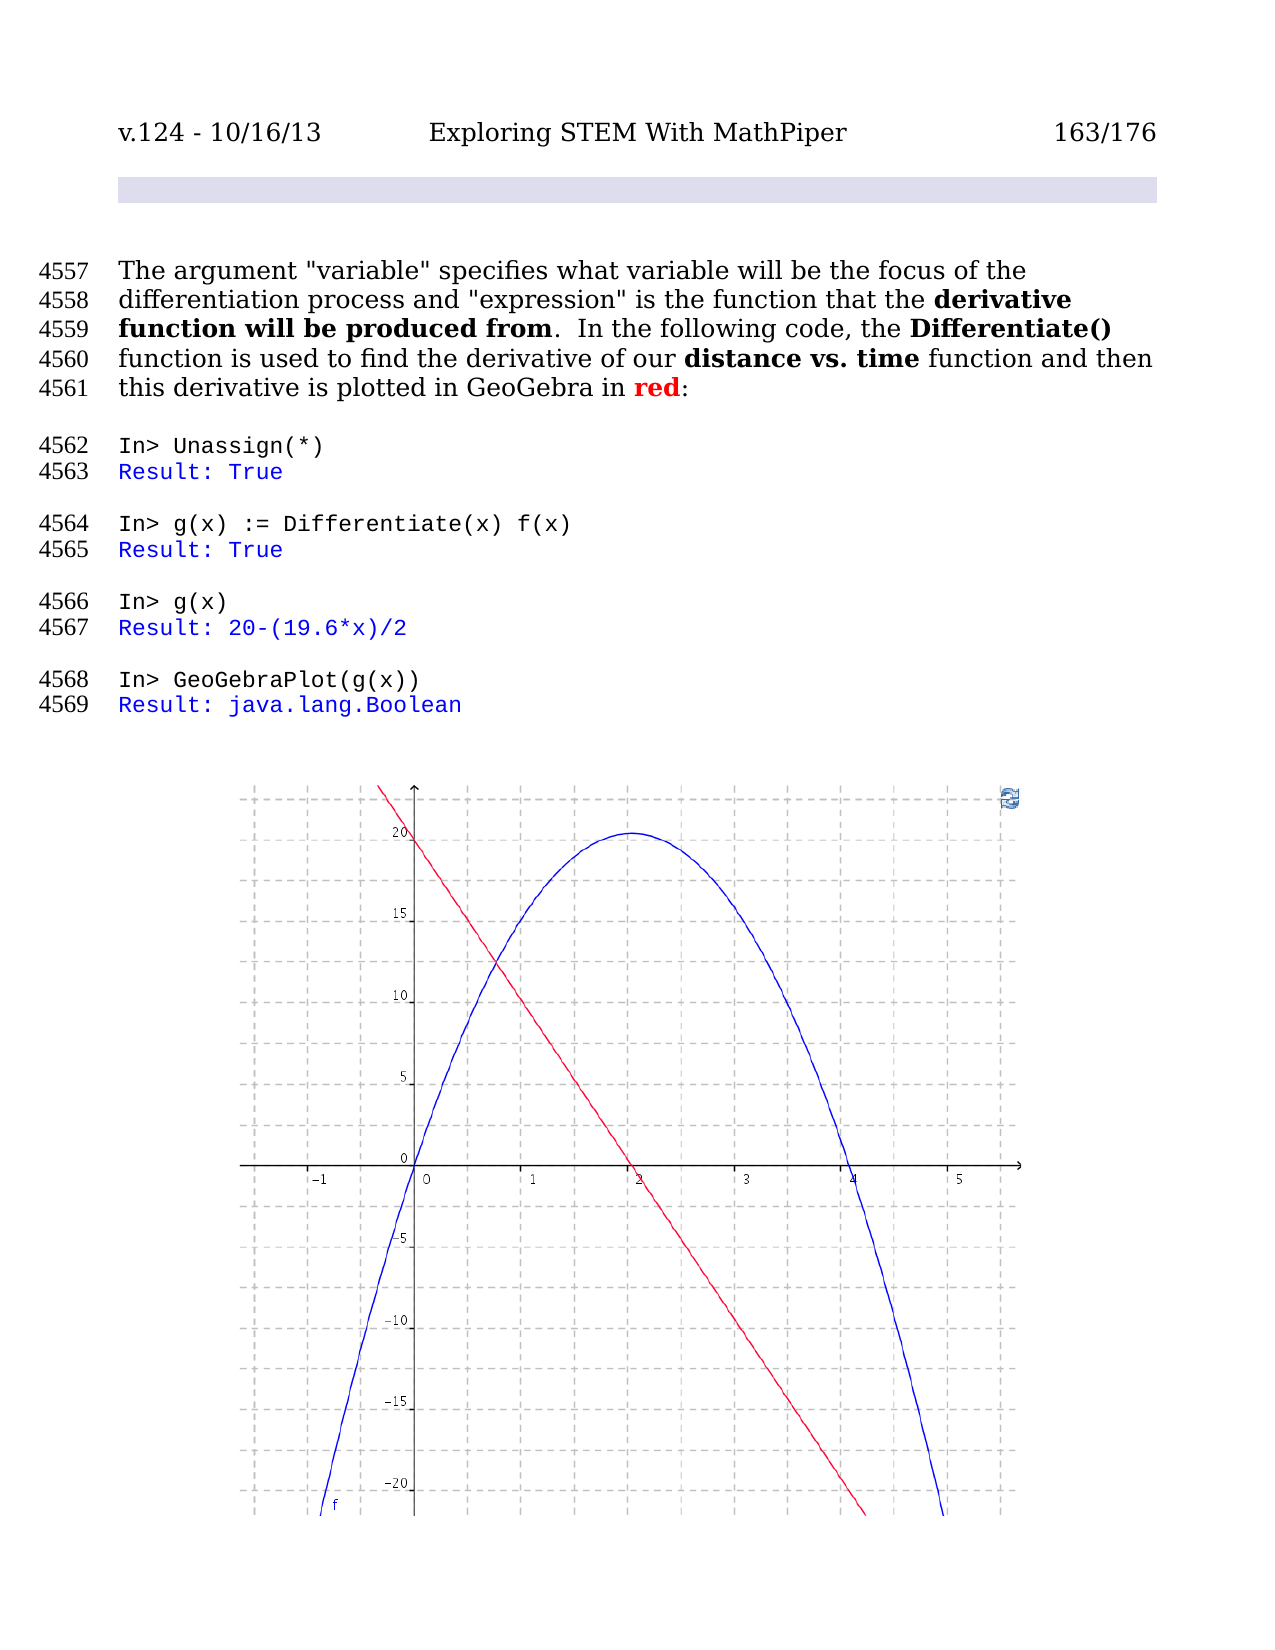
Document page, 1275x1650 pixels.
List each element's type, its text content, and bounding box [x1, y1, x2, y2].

text In> g(x) := Differentiate(x) f(x) [118, 512, 1157, 538]
text Result: True [118, 538, 1157, 564]
text The argument "variable" specifies what variable will be the focus of the differentiation process and "expression" is the function that the derivative function will be produced from. In the following code, the Differentiate() function is used to find the derivative of our distance vs. time function and then this derivative is plotted in GeoGebra in red: [118, 256, 1157, 402]
text In> GeoGebraPlot(g(x)) [118, 668, 1157, 694]
text In> Unassign(*) [118, 434, 1157, 460]
picture [239, 785, 1022, 1516]
text In> g(x) [118, 590, 1157, 616]
text Result: True [118, 460, 1157, 486]
table_header [118, 177, 1157, 203]
text Result: java.lang.Boolean [118, 694, 1157, 720]
text Result: 20-(19.6*x)/2 [118, 616, 1157, 642]
